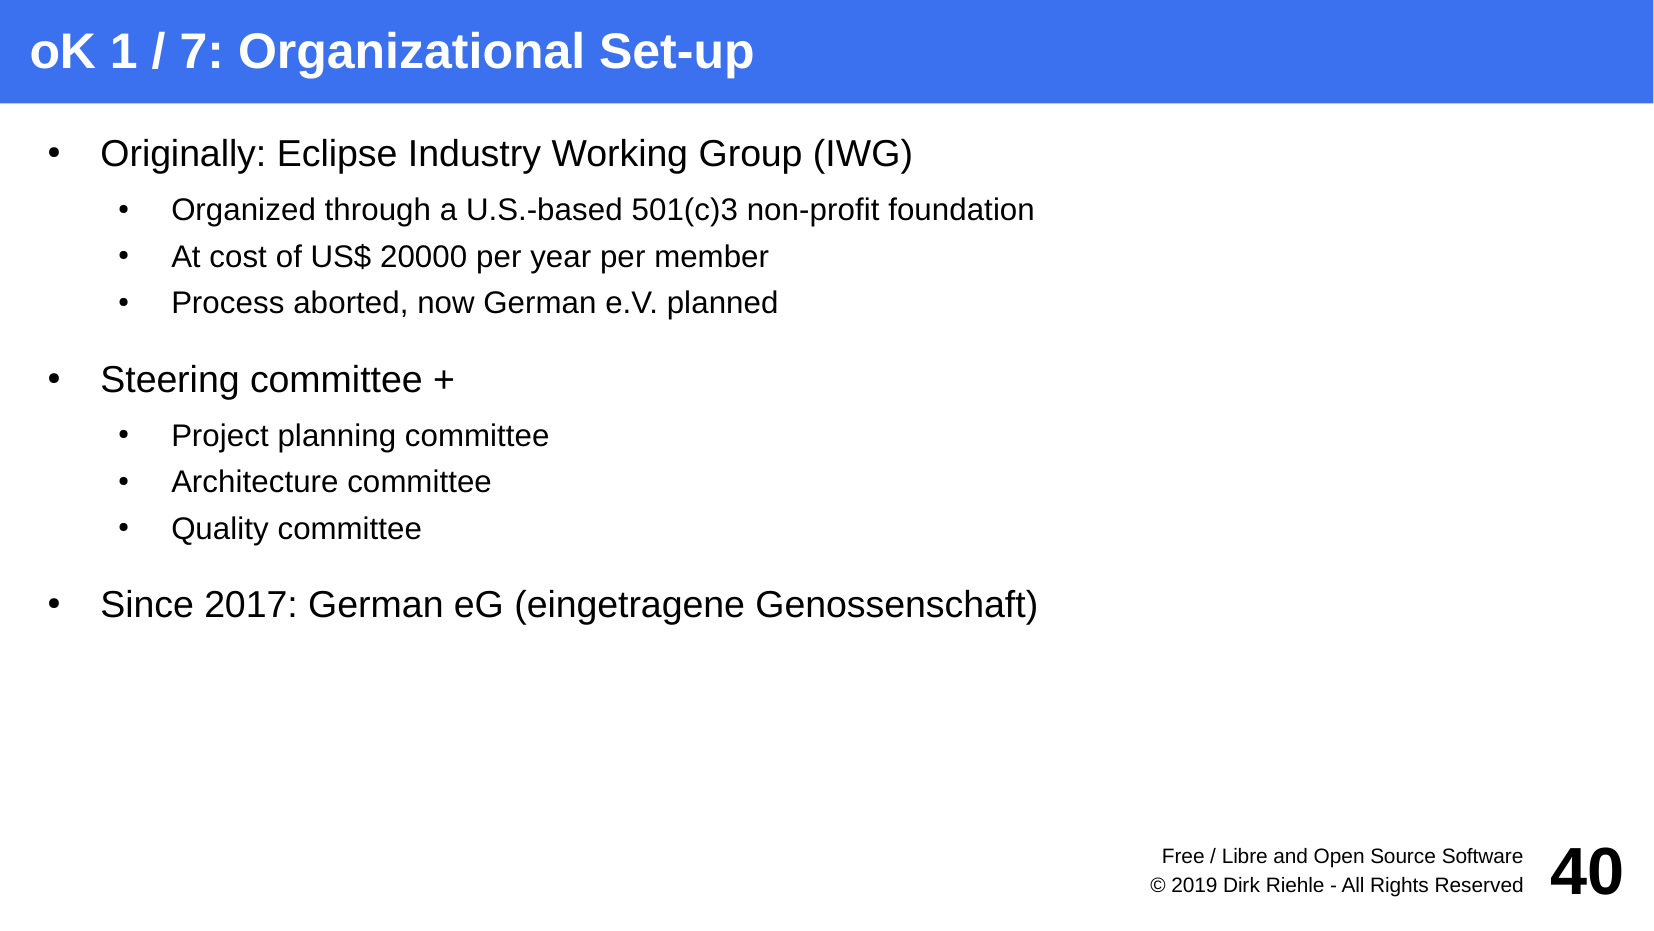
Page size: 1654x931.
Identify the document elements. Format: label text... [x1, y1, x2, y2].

title oK 1 / 7: Organizational Set-up [0, 0, 1654, 104]
list Originally: Eclipse Industry Working Group (IWG) Organized through a U.S.-based 501(c)3 non-profit foundation At cost of US$ 20000 per year per member Process aborted, now German e.V. planned Steering committee + Project planning committee Architecture committee Quality committee Since 2017: German eG (eingetragene Genossenschaft) [29, 132, 1625, 813]
